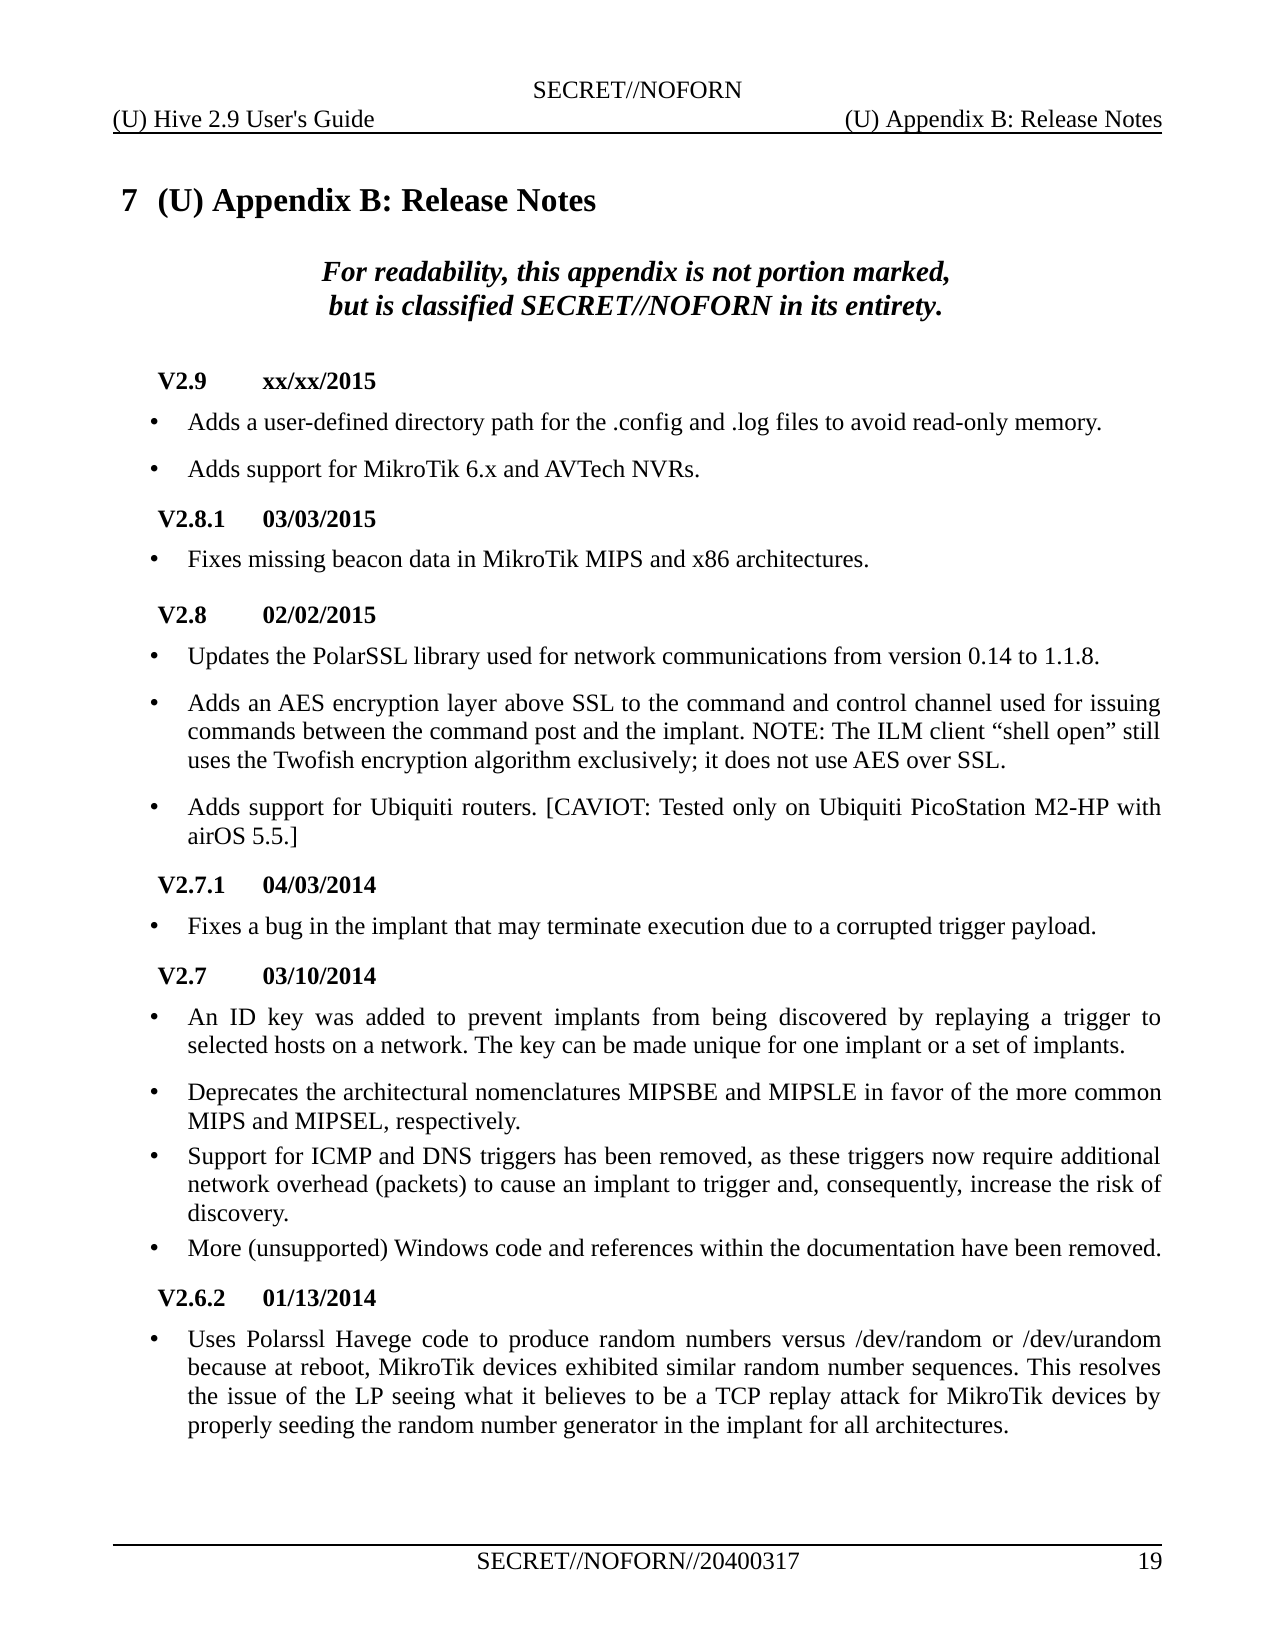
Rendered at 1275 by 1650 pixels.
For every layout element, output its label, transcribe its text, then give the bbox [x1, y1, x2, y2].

list Fixes missing beacon data in MikroTik MIPS and x86 architectures. [150, 544, 1162, 573]
subtitle V2.7.1 04/03/2014 [157, 871, 1162, 899]
list Updates the PolarSSL library used for network communications from version 0.14 to 1.1.8. [150, 641, 1162, 670]
list Adds a user-defined directory path for the .config and .log files to avoid read-only memory. [150, 407, 1162, 436]
list Uses Polarssl Havege code to produce random numbers versus /dev/random or /dev/urandom because at reboot, MikroTik devices exhibited similar random number sequences. This resolves the issue of the LP seeing what it believes to be a TCP replay attack for MikroTik devices by properly seeding the random number generator in the implant for all architectures. [150, 1324, 1162, 1439]
text For readability, this appendix is not portion marked, but is classified SECRET//NOFORN in its entirety. [112, 254, 1162, 321]
list Deprecates the architectural nomenclatures MIPSBE and MIPSLE in favor of the more common MIPS and MIPSEL, respectively. [150, 1077, 1162, 1135]
list Adds support for Ubiquiti routers. [CAVIOT: Tested only on Ubiquiti PicoStation M2-HP with airOS 5.5.] [150, 792, 1162, 849]
list Support for ICMP and DNS triggers has been removed, as these triggers now require additional network overhead (packets) to cause an implant to trigger and, consequently, increase the risk of discovery. [150, 1141, 1162, 1227]
list An ID key was added to prevent implants from being discovered by replaying a trigger to selected hosts on a network. The key can be made unique for one implant or a set of implants. [150, 1002, 1162, 1059]
subtitle V2.6.2 01/13/2014 [157, 1283, 1162, 1312]
subtitle V2.9 xx/xx/2015 [157, 366, 1162, 395]
list Adds support for MikroTik 6.x and AVTech NVRs. [150, 454, 1162, 483]
list Fixes a bug in the implant that may terminate execution due to a corrupted trigger payload. [150, 911, 1162, 940]
subtitle V2.8 02/02/2015 [157, 600, 1162, 629]
subtitle V2.8.1 03/03/2015 [157, 504, 1162, 532]
list More (unsupported) Windows code and references within the documentation have been removed. [150, 1233, 1162, 1262]
list Adds an AES encryption layer above SSL to the command and control channel used for issuing commands between the command post and the implant. NOTE: The ILM client “shell open” still uses the Twofish encryption algorithm exclusively; it does not use AES over SSL. [150, 688, 1162, 774]
subtitle (U) Appendix B: Release Notes [112, 180, 1162, 218]
subtitle V2.7 03/10/2014 [157, 961, 1162, 990]
